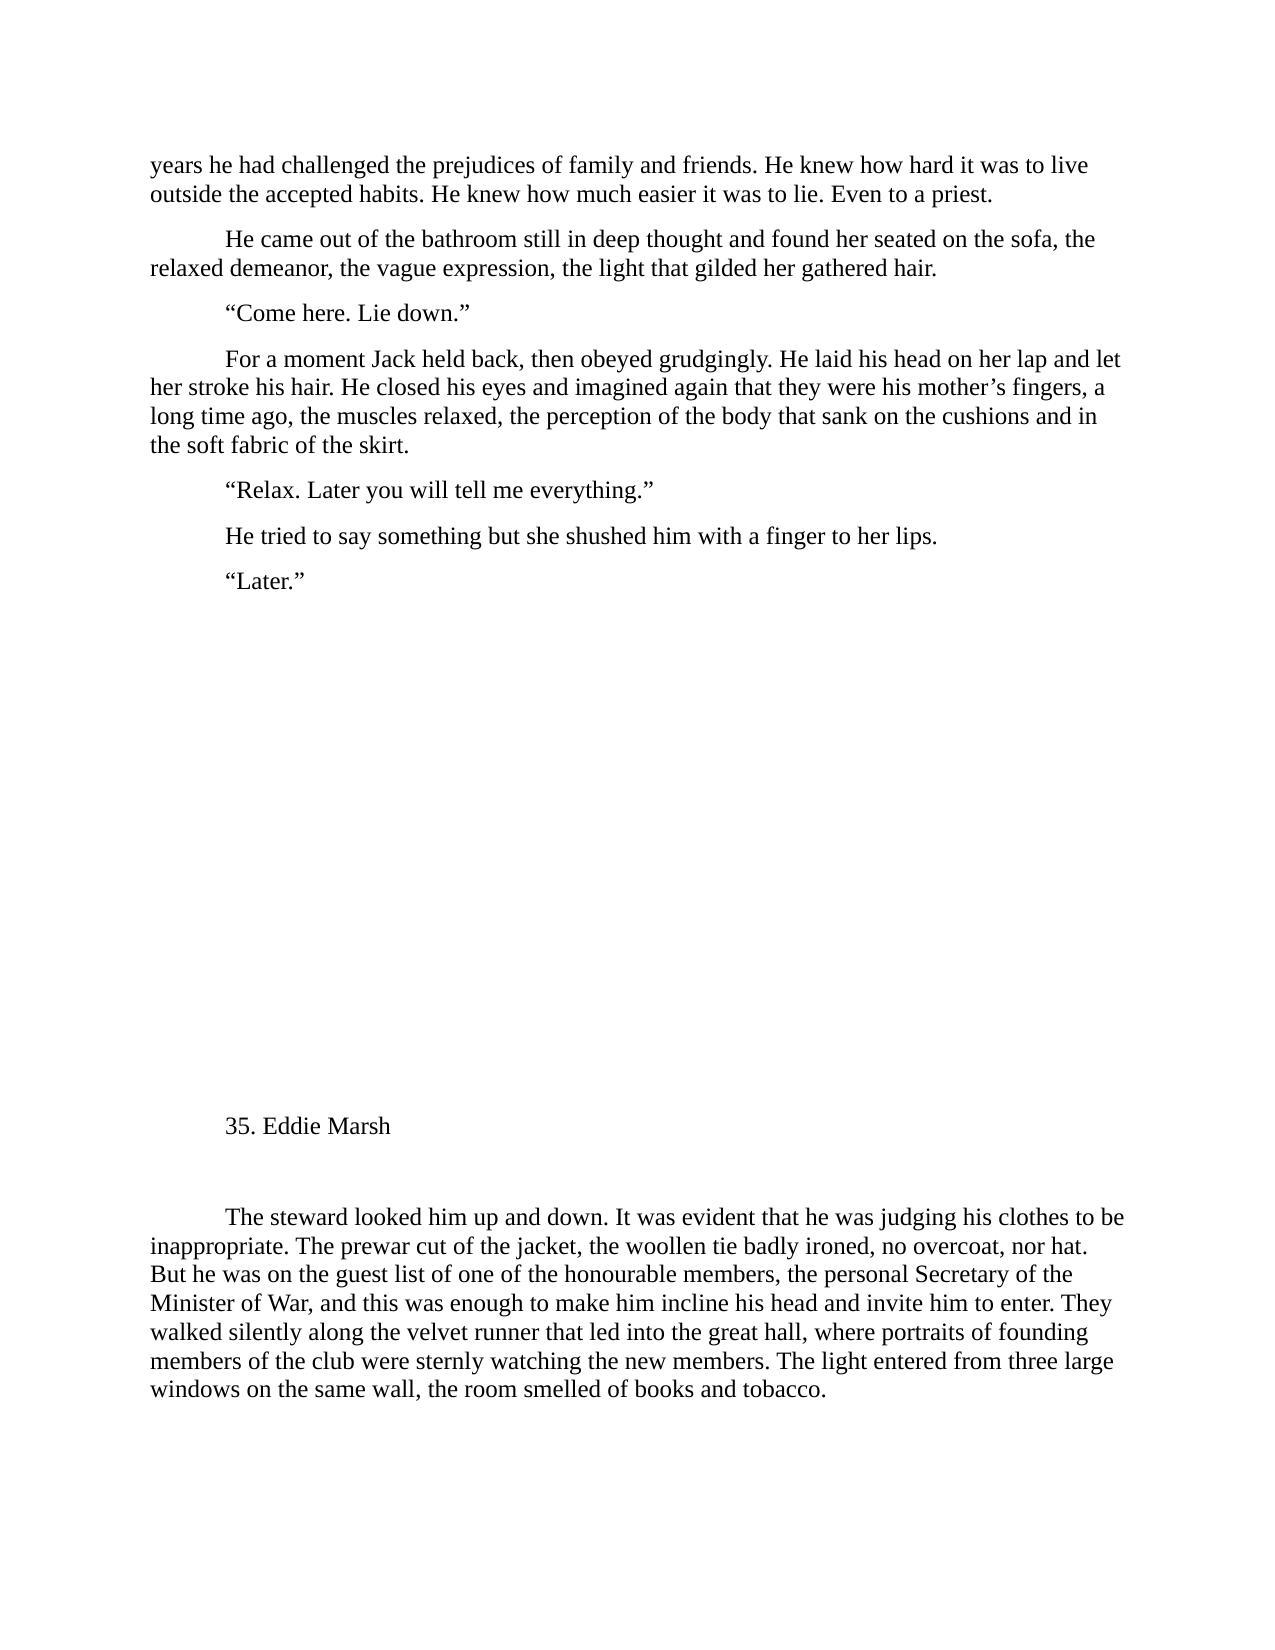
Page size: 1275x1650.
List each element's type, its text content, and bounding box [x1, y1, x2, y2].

text 35. Eddie Marsh [150, 1111, 1125, 1140]
text “Relax. Later you will tell me everything.” [150, 475, 1125, 504]
text years he had challenged the prejudices of family and friends. He knew how hard it was to live outside the accepted habits. He knew how much easier it was to lie. Even to a priest. [150, 150, 1125, 207]
text He came out of the bathroom still in deep thought and found her seated on the sofa, the relaxed demeanor, the vague expression, the light that gilded her gathered hair. [150, 224, 1125, 282]
text The steward looked him up and down. It was evident that he was judging his clothes to be inappropriate. The prewar cut of the jacket, the woollen tie badly ironed, no overcoat, nor hat. But he was on the guest list of one of the honourable members, the personal Secretary of the Minister of War, and this was enough to make him incline his head and invite him to enter. They walked silently along the velvet runner that led into the great hall, where portraits of founding members of the club were sternly watching the new members. The light entered from three large windows on the same wall, the room smelled of books and tobacco. [150, 1202, 1125, 1403]
text He tried to say something but she shushed him with a finger to her lips. [150, 521, 1125, 549]
text For a moment Jack held back, then obeyed grudgingly. He laid his head on her lap and let her stroke his hair. He closed his eyes and imagined again that they were his mother’s fingers, a long time ago, the muscles relaxed, the perception of the body that sank on the cushions and in the soft fabric of the skirt. [150, 344, 1125, 459]
text “Come here. Lie down.” [150, 298, 1125, 327]
text “Later.” [150, 566, 1125, 595]
